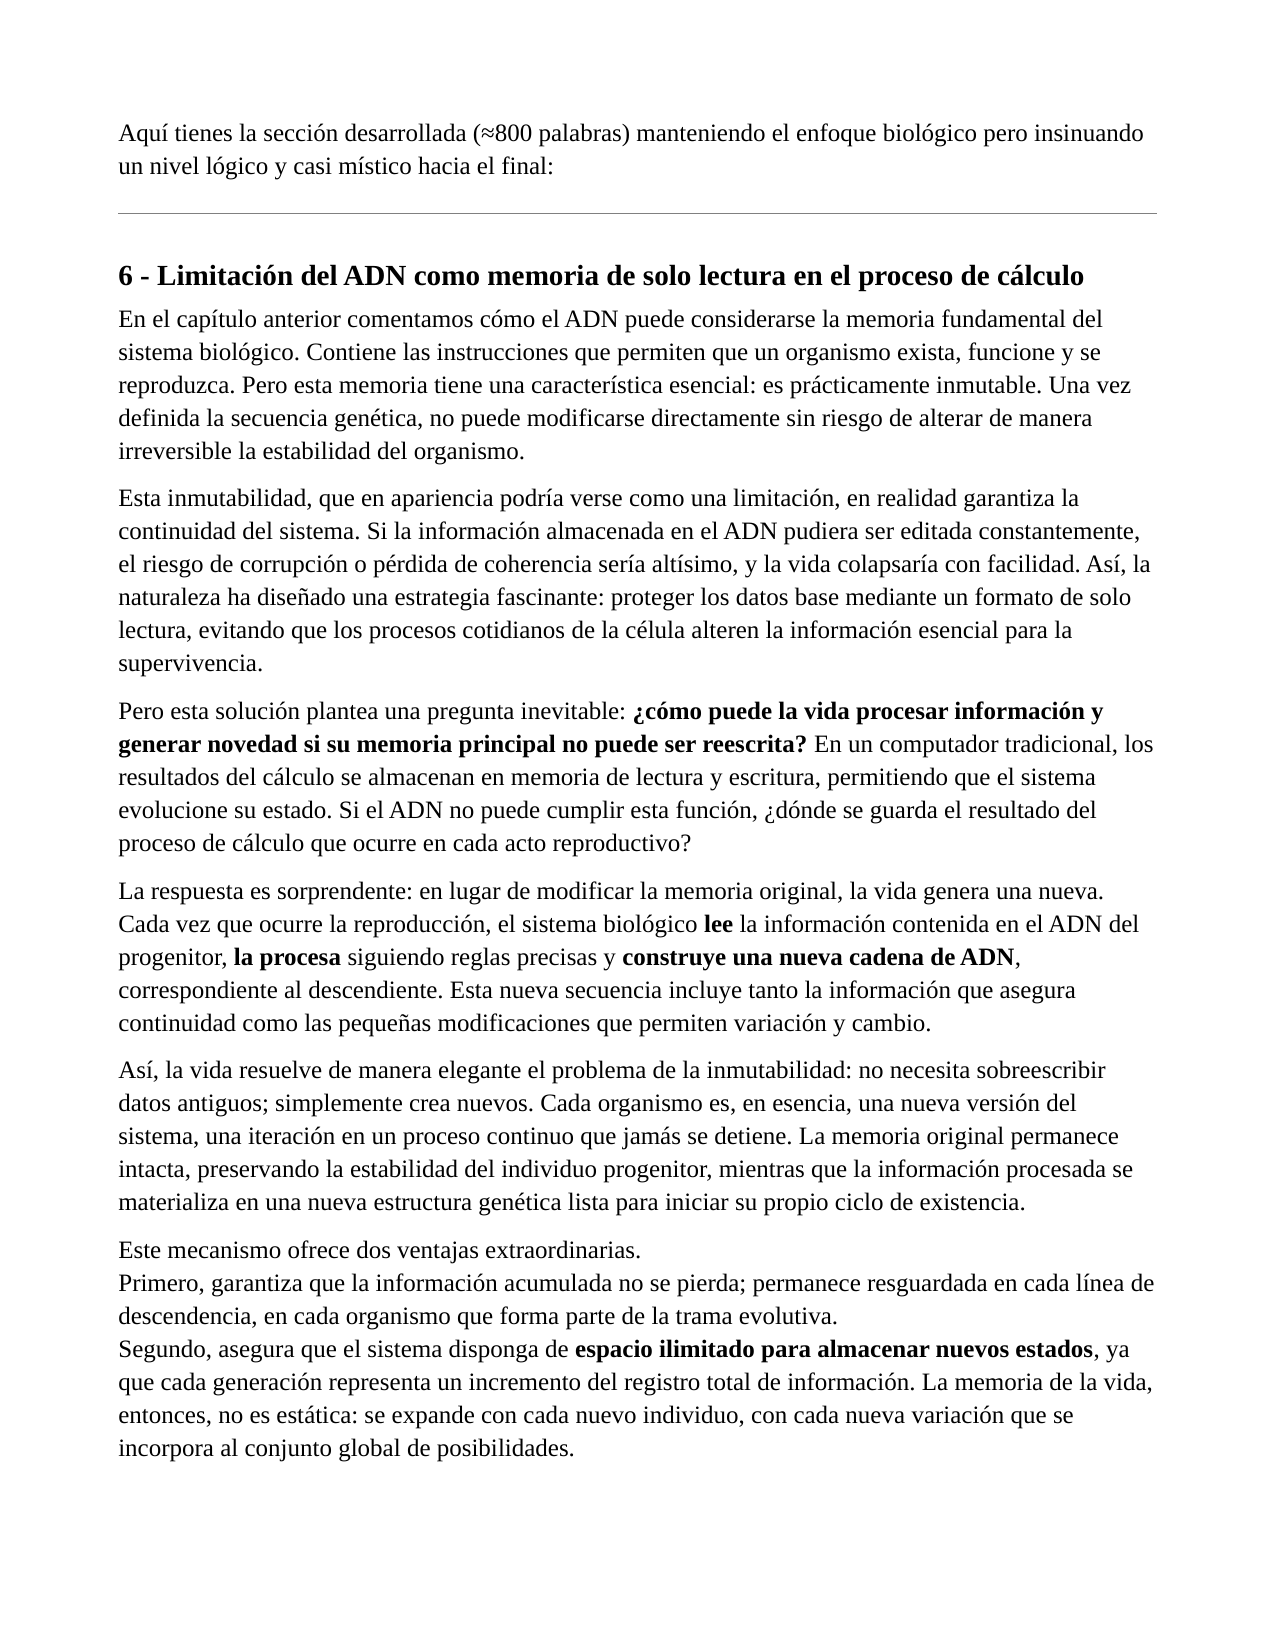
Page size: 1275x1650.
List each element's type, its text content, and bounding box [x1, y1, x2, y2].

text La respuesta es sorprendente: en lugar de modificar la memoria original, la vida genera una nueva. Cada vez que ocurre la reproducción, el sistema biológico lee la información contenida en el ADN del progenitor, la procesa siguiendo reglas precisas y construye una nueva cadena de ADN, correspondiente al descendiente. Esta nueva secuencia incluye tanto la información que asegura continuidad como las pequeñas modificaciones que permiten variación y cambio. [118, 876, 1157, 1037]
text Esta inmutabilidad, que en apariencia podría verse como una limitación, en realidad garantiza la continuidad del sistema. Si la información almacenada en el ADN pudiera ser editada constantemente, el riesgo de corrupción o pérdida de coherencia sería altísimo, y la vida colapsaría con facilidad. Así, la naturaleza ha diseñado una estrategia fascinante: proteger los datos base mediante un formato de solo lectura, evitando que los procesos cotidianos de la célula alteren la información esencial para la supervivencia. [118, 483, 1157, 677]
subtitle 6 - Limitación del ADN como memoria de solo lectura en el proceso de cálculo [118, 258, 1157, 291]
text Este mecanismo ofrece dos ventajas extraordinarias. Primero, garantiza que la información acumulada no se pierda; permanece resguardada en cada línea de descendencia, en cada organismo que forma parte de la trama evolutiva. Segundo, asegura que el sistema disponga de espacio ilimitado para almacenar nuevos estados, ya que cada generación representa un incremento del registro total de información. La memoria de la vida, entonces, no es estática: se expande con cada nuevo individuo, con cada nueva variación que se incorpora al conjunto global de posibilidades. [118, 1235, 1157, 1462]
text Pero esta solución plantea una pregunta inevitable: ¿cómo puede la vida procesar información y generar novedad si su memoria principal no puede ser reescrita? En un computador tradicional, los resultados del cálculo se almacenan en memoria de lectura y escritura, permitiendo que el sistema evolucione su estado. Si el ADN no puede cumplir esta función, ¿dónde se guarda el resultado del proceso de cálculo que ocurre en cada acto reproductivo? [118, 696, 1157, 857]
text En el capítulo anterior comentamos cómo el ADN puede considerarse la memoria fundamental del sistema biológico. Contiene las instrucciones que permiten que un organismo exista, funcione y se reproduzca. Pero esta memoria tiene una característica esencial: es prácticamente inmutable. Una vez definida la secuencia genética, no puede modificarse directamente sin riesgo de alterar de manera irreversible la estabilidad del organismo. [118, 304, 1157, 464]
text Así, la vida resuelve de manera elegante el problema de la inmutabilidad: no necesita sobreescribir datos antiguos; simplemente crea nuevos. Cada organismo es, en esencia, una nueva versión del sistema, una iteración en un proceso continuo que jamás se detiene. La memoria original permanece intacta, preservando la estabilidad del individuo progenitor, mientras que la información procesada se materializa en una nueva estructura genética lista para iniciar su propio ciclo de existencia. [118, 1055, 1157, 1216]
text Aquí tienes la sección desarrollada (≈800 palabras) manteniendo el enfoque biológico pero insinuando un nivel lógico y casi místico hacia el final: [118, 118, 1157, 180]
